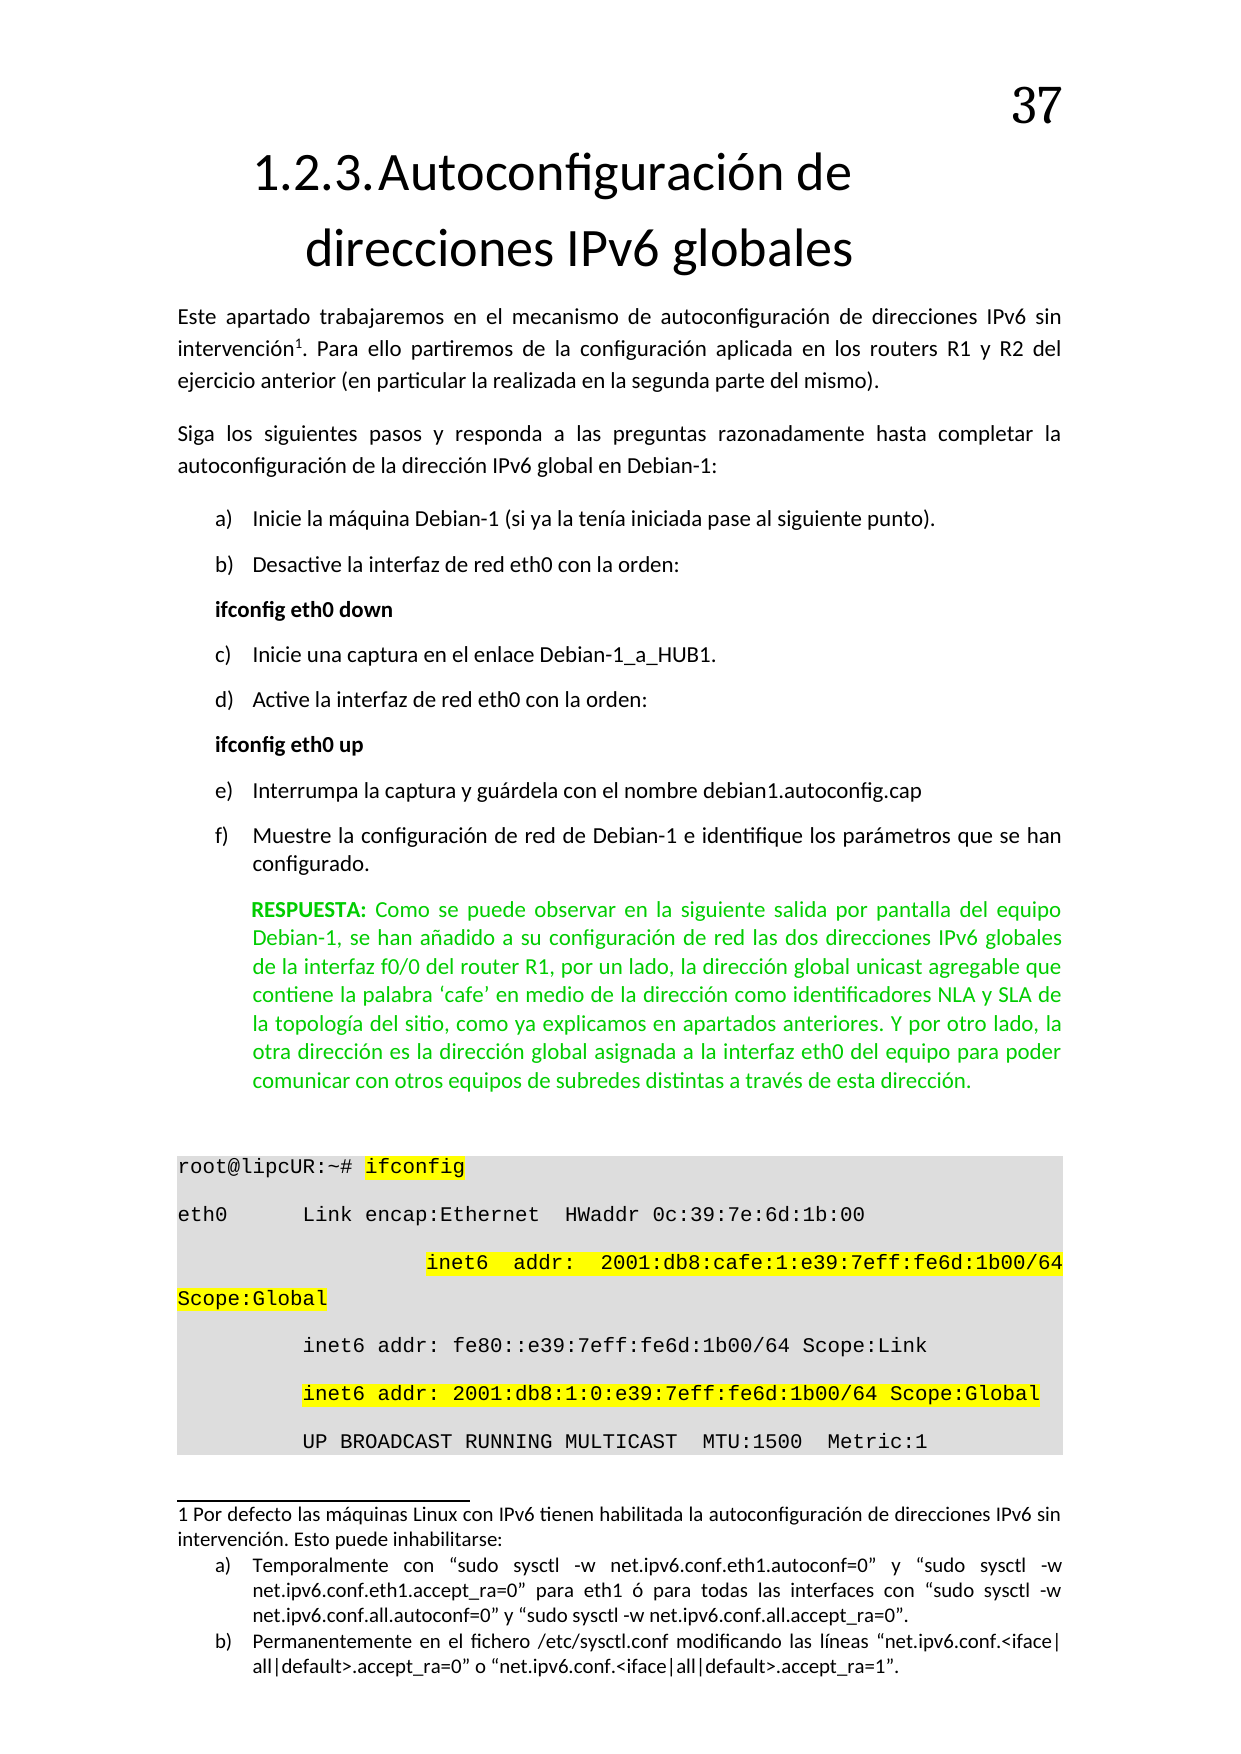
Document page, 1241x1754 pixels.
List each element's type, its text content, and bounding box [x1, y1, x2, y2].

text UP BROADCAST RUNNING MULTICAST MTU:1500 Metric:1 [177, 1431, 1063, 1455]
list RESPUESTA: Como se puede observar en la siguiente salida por pantalla del equipo Debian-1, se han añadido a su configuración de red las dos direcciones IPv6 globales de la interfaz f0/0 del router R1, por un lado, la dirección global unicast agregable que contiene la palabra ‘cafe’ en medio de la dirección como identificadores NLA y SLA de la topología del sitio, como ya explicamos en apartados anteriores. Y por otro lado, la otra dirección es la dirección global asignada a la interfaz eth0 del equipo para poder comunicar con otros equipos de subredes distintas a través de esta dirección. [251, 895, 1063, 1094]
list Inicie la máquina Debian-1 (si ya la tenía iniciada pase al siguiente punto). [215, 504, 1063, 532]
subtitle Autoconfiguración de direcciones IPv6 globales [252, 137, 1063, 279]
list Active la interfaz de red eth0 con la orden: [215, 685, 1063, 713]
text inet6 addr: 2001:db8:cafe:1:e39:7eff:fe6d:1b00/64 Scope:Global [177, 1252, 1063, 1311]
text eth0 Link encap:Ethernet HWaddr 0c:39:7e:6d:1b:00 [177, 1204, 1063, 1228]
text inet6 addr: 2001:db8:1:0:e39:7eff:fe6d:1b00/64 Scope:Global [177, 1383, 1063, 1407]
list Desactive la interfaz de red eth0 con la orden: [215, 550, 1063, 578]
list ifconfig eth0 down [215, 595, 1063, 623]
text Por defecto las máquinas Linux con IPv6 tienen habilitada la autoconfiguración de direcciones IPv6 sin intervención. Esto puede inhabilitarse: [177, 1501, 1063, 1552]
list Temporalmente con “sudo sysctl -w net.ipv6.conf.eth1.autoconf=0” y “sudo sysctl -w net.ipv6.conf.eth1.accept_ra=0” para eth1 ó para todas las interfaces con “sudo sysctl -w net.ipv6.conf.all.autoconf=0” y “sudo sysctl -w net.ipv6.conf.all.accept_ra=0”. [215, 1552, 1063, 1628]
list Muestre la configuración de red de Debian-1 e identifique los parámetros que se han configurado. [215, 821, 1063, 877]
text Siga los siguientes pasos y responda a las preguntas razonadamente hasta completar la autoconfiguración de la dirección IPv6 global en Debian-1: [177, 419, 1063, 479]
list ifconfig eth0 up [215, 731, 1063, 758]
text root@lipcUR:~# ifconfig [177, 1156, 1063, 1180]
text Este apartado trabajaremos en el mecanismo de autoconfiguración de direcciones IPv6 sin intervención. Para ello partiremos de la configuración aplicada en los routers R1 y R2 del ejercicio anterior (en particular la realizada en la segunda parte del mismo). [177, 302, 1063, 394]
text inet6 addr: fe80::e39:7eff:fe6d:1b00/64 Scope:Link [177, 1336, 1063, 1359]
list Permanentemente en el fichero /etc/sysctl.conf modificando las líneas “net.ipv6.conf.<iface|all|default>.accept_ra=0” o “net.ipv6.conf.<iface|all|default>.accept_ra=1”. [215, 1628, 1063, 1679]
list Inicie una captura en el enlace Debian-1_a_HUB1. [215, 640, 1063, 668]
list Interrumpa la captura y guárdela con el nombre debian1.autoconfig.cap [215, 776, 1063, 804]
